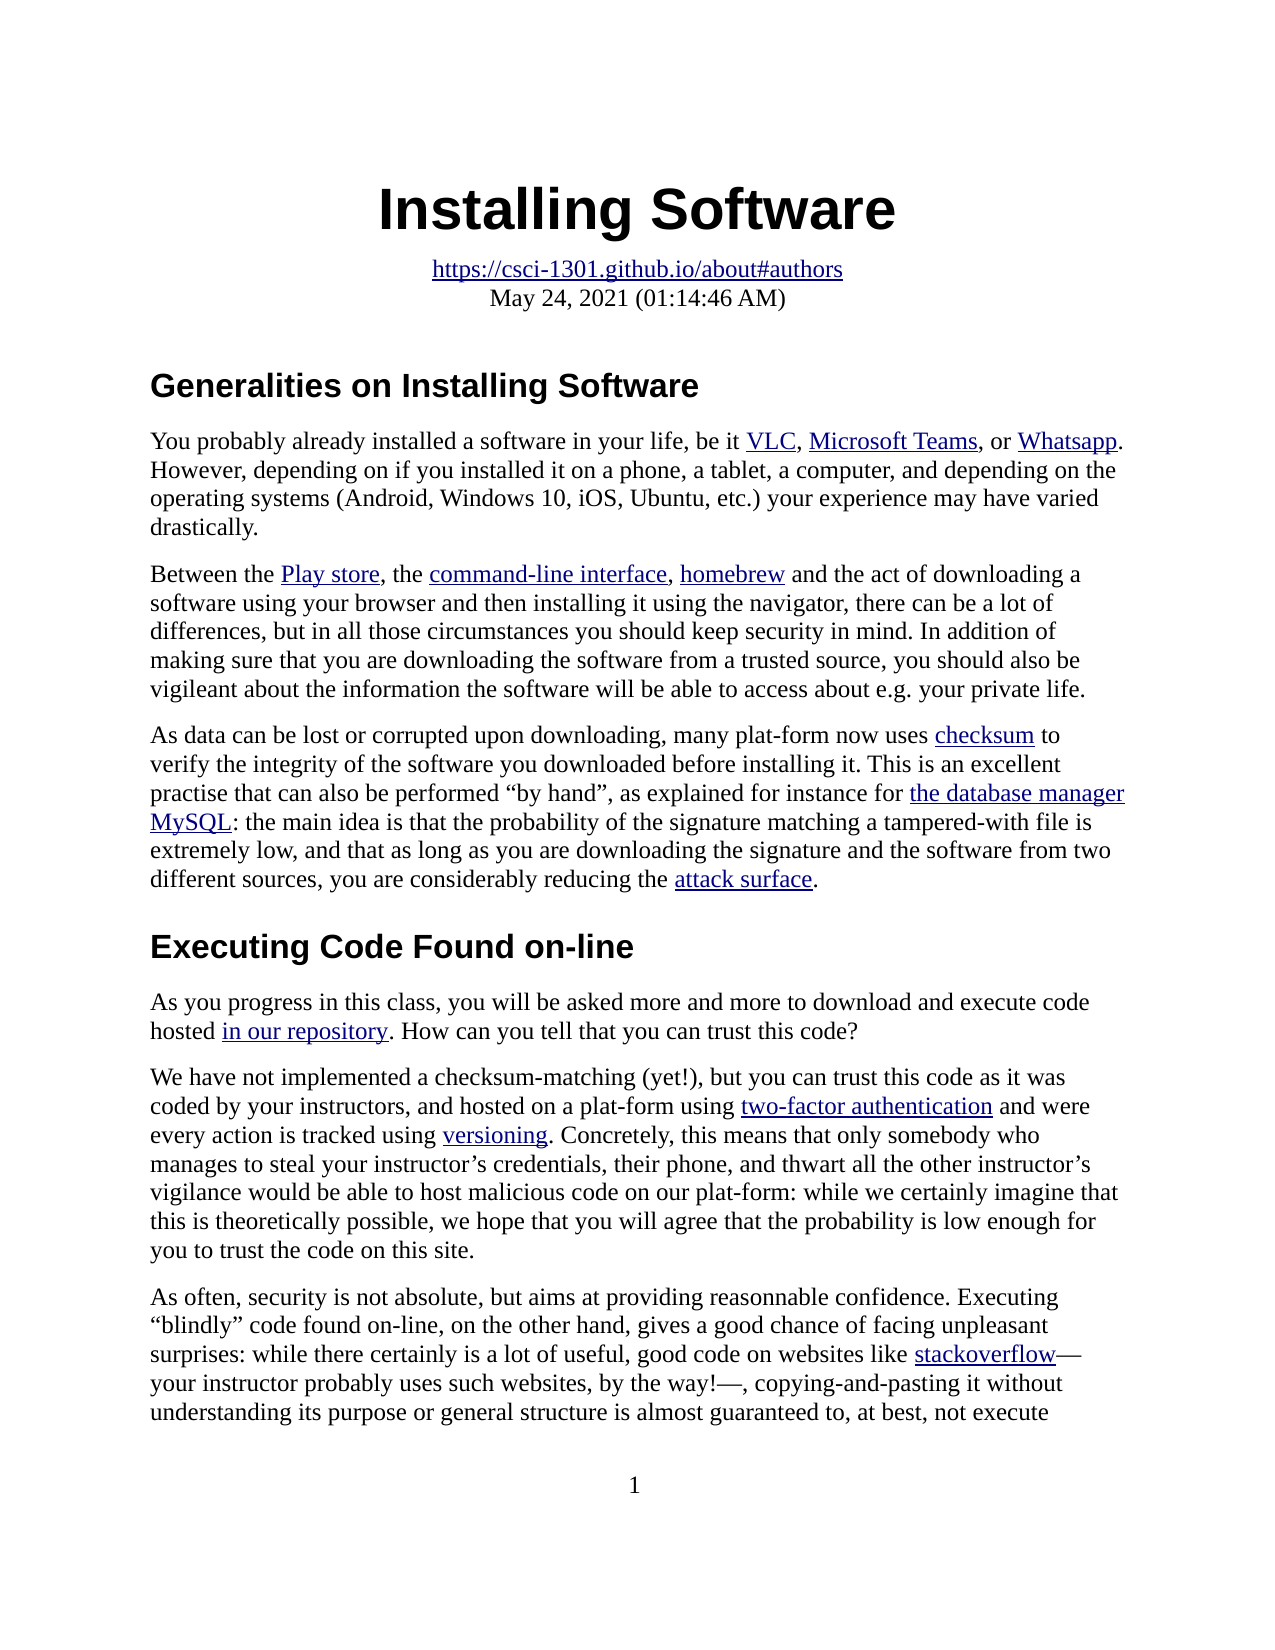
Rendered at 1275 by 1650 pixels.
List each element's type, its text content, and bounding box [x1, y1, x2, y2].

text As data can be lost or corrupted upon downloading, many plat-form now uses checksum to verify the integrity of the software you downloaded before installing it. This is an excellent practise that can also be performed “by hand”, as explained for instance for the database manager MySQL: the main idea is that the probability of the signature matching a tampered-with file is extremely low, and that as long as you are downloading the signature and the software from two different sources, you are considerably reducing the attack surface. [150, 721, 1125, 893]
text You probably already installed a software in your life, be it VLC, Microsoft Teams, or Whatsapp. However, depending on if you installed it on a phone, a tablet, a computer, and depending on the operating systems (Android, Windows 10, iOS, Ubuntu, etc.) your experience may have varied drastically. [150, 426, 1125, 541]
text We have not implemented a checksum-matching (yet!), but you can trust this code as it was coded by your instructors, and hosted on a plat-form using two-factor authentication and were every action is tracked using versioning. Concretely, this means that only somebody who manages to steal your instructor’s credentials, their phone, and thwart all the other instructor’s vigilance would be able to host malicious code on our plat-form: while we certainly imagine that this is theoretically possible, we hope that you will agree that the probability is low enough for you to trust the code on this site. [150, 1062, 1125, 1264]
text May 24, 2021 (01:14:46 AM) [150, 283, 1125, 312]
text https://csci-1301.github.io/about#authors [150, 254, 1125, 283]
subtitle Generalities on Installing Software [150, 366, 1125, 404]
text Between the Play store, the command-line interface, homebrew and the act of downloading a software using your browser and then installing it using the navigator, there can be a lot of differences, but in all those circumstances you should keep security in mind. In addition of making sure that you are downloading the software from a trusted source, you should also be vigileant about the information the software will be able to access about e.g. your private life. [150, 559, 1125, 703]
subtitle Executing Code Found on-line [150, 927, 1125, 966]
title Installing Software [150, 175, 1125, 242]
text As often, security is not absolute, but aims at providing reasonnable confidence. Executing “blindly” code found on-line, on the other hand, gives a good chance of facing unpleasant surprises: while there certainly is a lot of useful, good code on websites like stackoverflow—your instructor probably uses such websites, by the way!—, copying-and-pasting it without understanding its purpose or general structure is almost guaranteed to, at best, not execute [150, 1282, 1125, 1425]
text As you progress in this class, you will be asked more and more to download and execute code hosted in our repository. How can you tell that you can trust this code? [150, 987, 1125, 1044]
